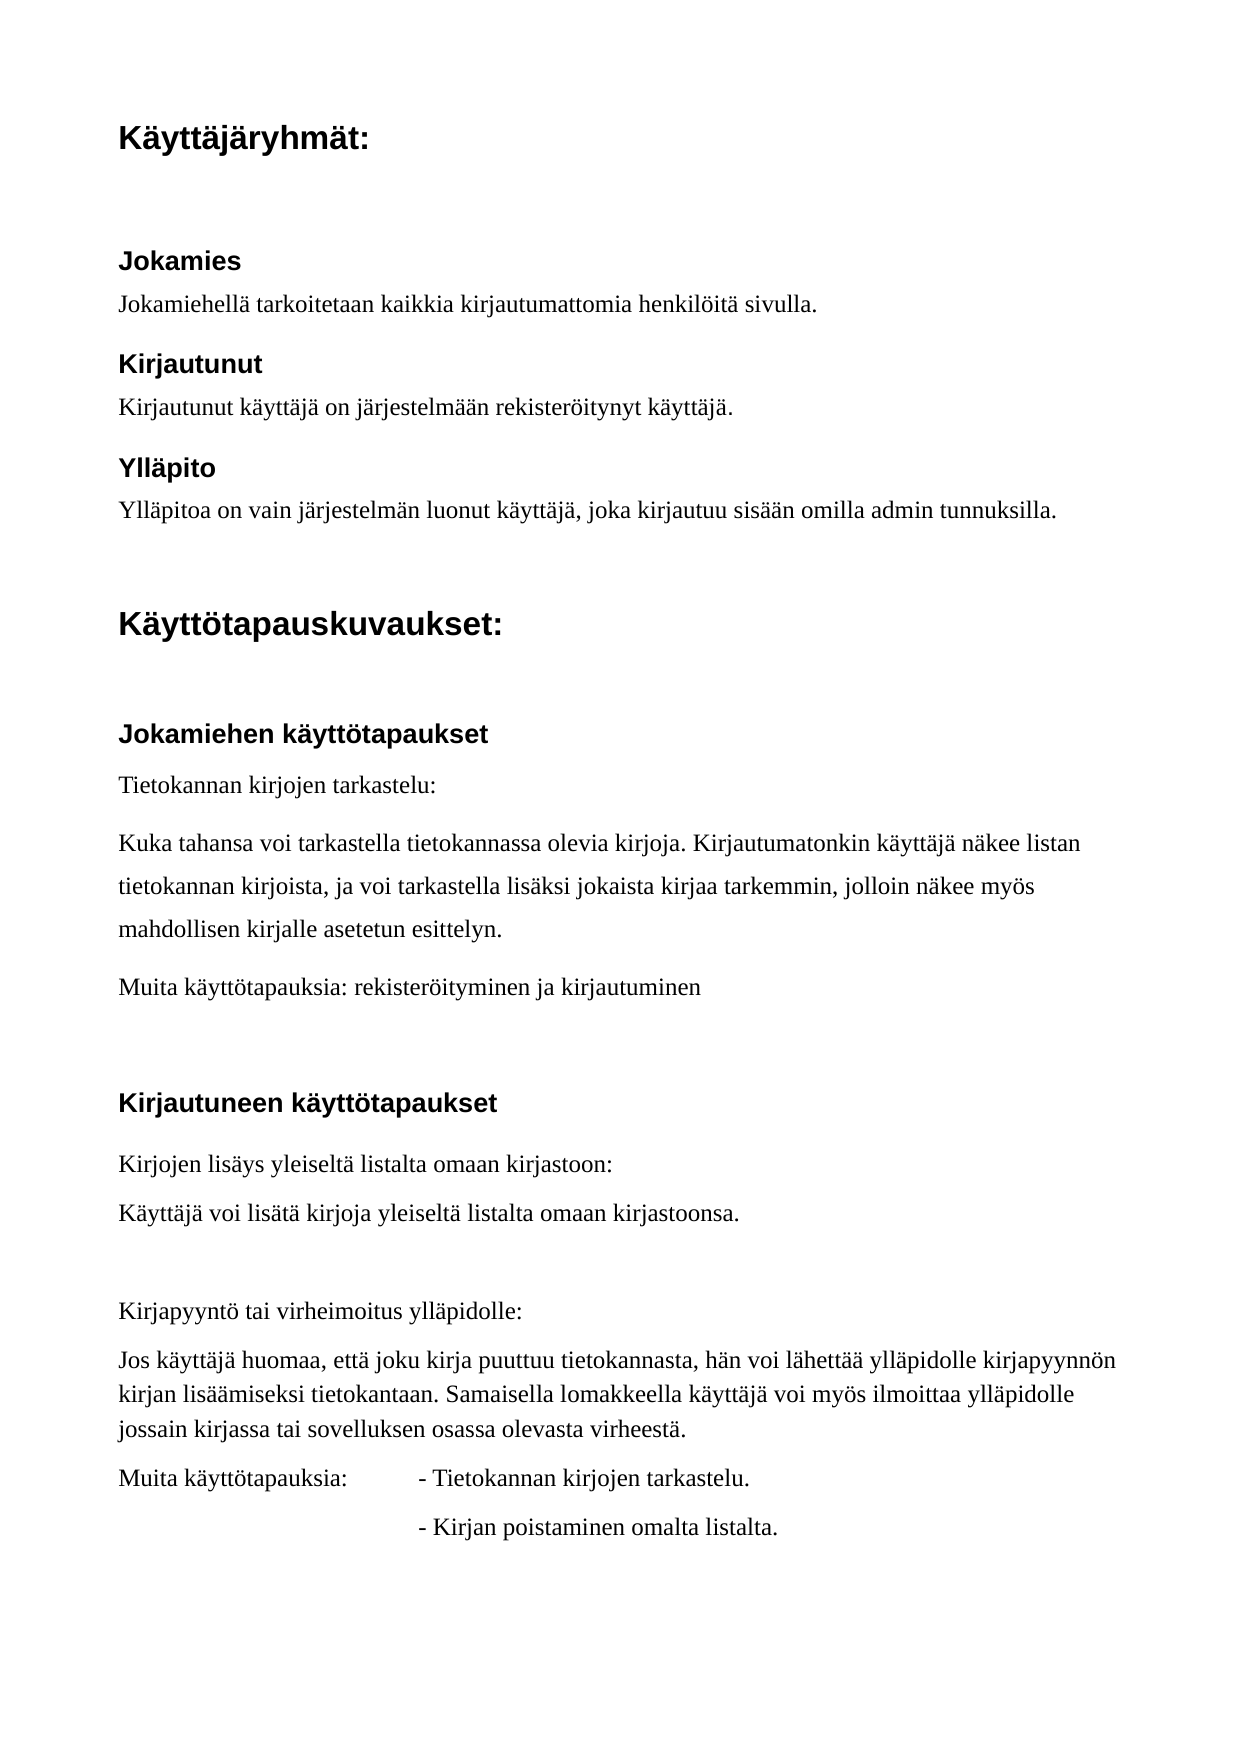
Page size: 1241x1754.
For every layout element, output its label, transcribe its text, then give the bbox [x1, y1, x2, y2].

text Jokamiehen käyttötapaukset [118, 718, 1122, 749]
text Ylläpitoa on vain järjestelmän luonut käyttäjä, joka kirjautuu sisään omilla admin tunnuksilla. [118, 495, 1122, 524]
text Jos käyttäjä huomaa, että joku kirja puuttuu tietokannasta, hän voi lähettää ylläpidolle kirjapyynnön kirjan lisäämiseksi tietokantaan. Samaisella lomakkeella käyttäjä voi myös ilmoittaa ylläpidolle jossain kirjassa tai sovelluksen osassa olevasta virheestä. [118, 1345, 1122, 1443]
subtitle Ylläpito [118, 452, 1122, 483]
text - Kirjan poistaminen omalta listalta. [118, 1512, 1122, 1541]
text Kuka tahansa voi tarkastella tietokannassa olevia kirjoja. Kirjautumatonkin käyttäjä näkee listan tietokannan kirjoista, ja voi tarkastella lisäksi jokaista kirjaa tarkemmin, jolloin näkee myös mahdollisen kirjalle asetetun esittelyn. [118, 828, 1122, 943]
text Kirjojen lisäys yleiseltä listalta omaan kirjastoon: [118, 1149, 1122, 1178]
subtitle Käyttäjäryhmät: [118, 118, 1122, 157]
subtitle Jokamies [118, 245, 1122, 276]
text Muita käyttötapauksia: rekisteröityminen ja kirjautuminen [118, 972, 1122, 1001]
text Kirjautunut käyttäjä on järjestelmään rekisteröitynyt käyttäjä. [118, 392, 1122, 421]
text Muita käyttötapauksia: - Tietokannan kirjojen tarkastelu. [118, 1463, 1122, 1492]
subtitle Käyttötapauskuvaukset: [118, 604, 1122, 642]
text Käyttäjä voi lisätä kirjoja yleiseltä listalta omaan kirjastoonsa. [118, 1198, 1122, 1227]
text Kirjautuneen käyttötapaukset [118, 1087, 1122, 1119]
text Kirjapyyntö tai virheimoitus ylläpidolle: [118, 1296, 1122, 1325]
text Tietokannan kirjojen tarkastelu: [118, 770, 1122, 799]
subtitle Kirjautunut [118, 348, 1122, 379]
text Jokamiehellä tarkoitetaan kaikkia kirjautumattomia henkilöitä sivulla. [118, 289, 1122, 317]
